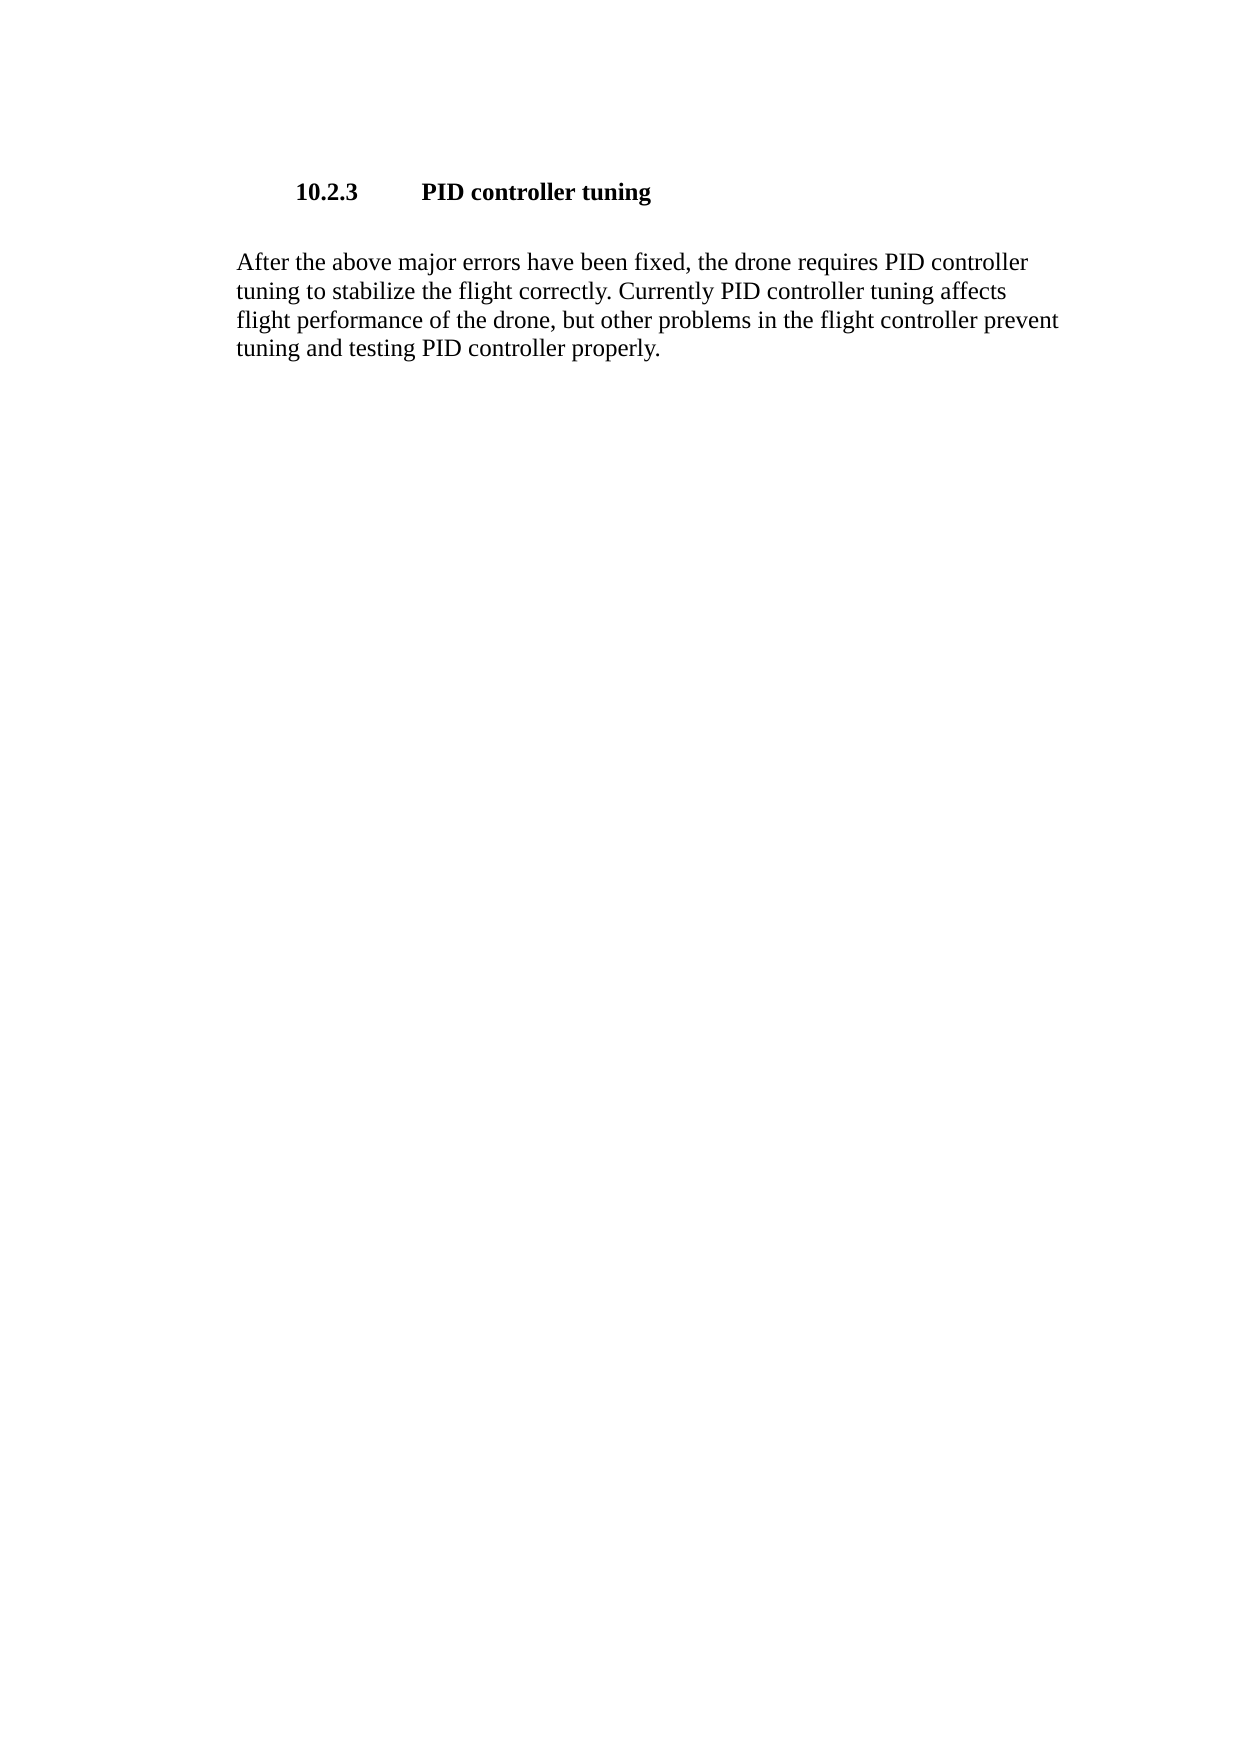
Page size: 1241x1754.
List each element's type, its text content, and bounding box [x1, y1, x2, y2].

subtitle PID controller tuning [295, 177, 1063, 206]
text After the above major errors have been fixed, the drone requires PID controller tuning to stabilize the flight correctly. Currently PID controller tuning affects flight performance of the drone, but other problems in the flight controller prevent tuning and testing PID controller properly. [236, 247, 1063, 362]
